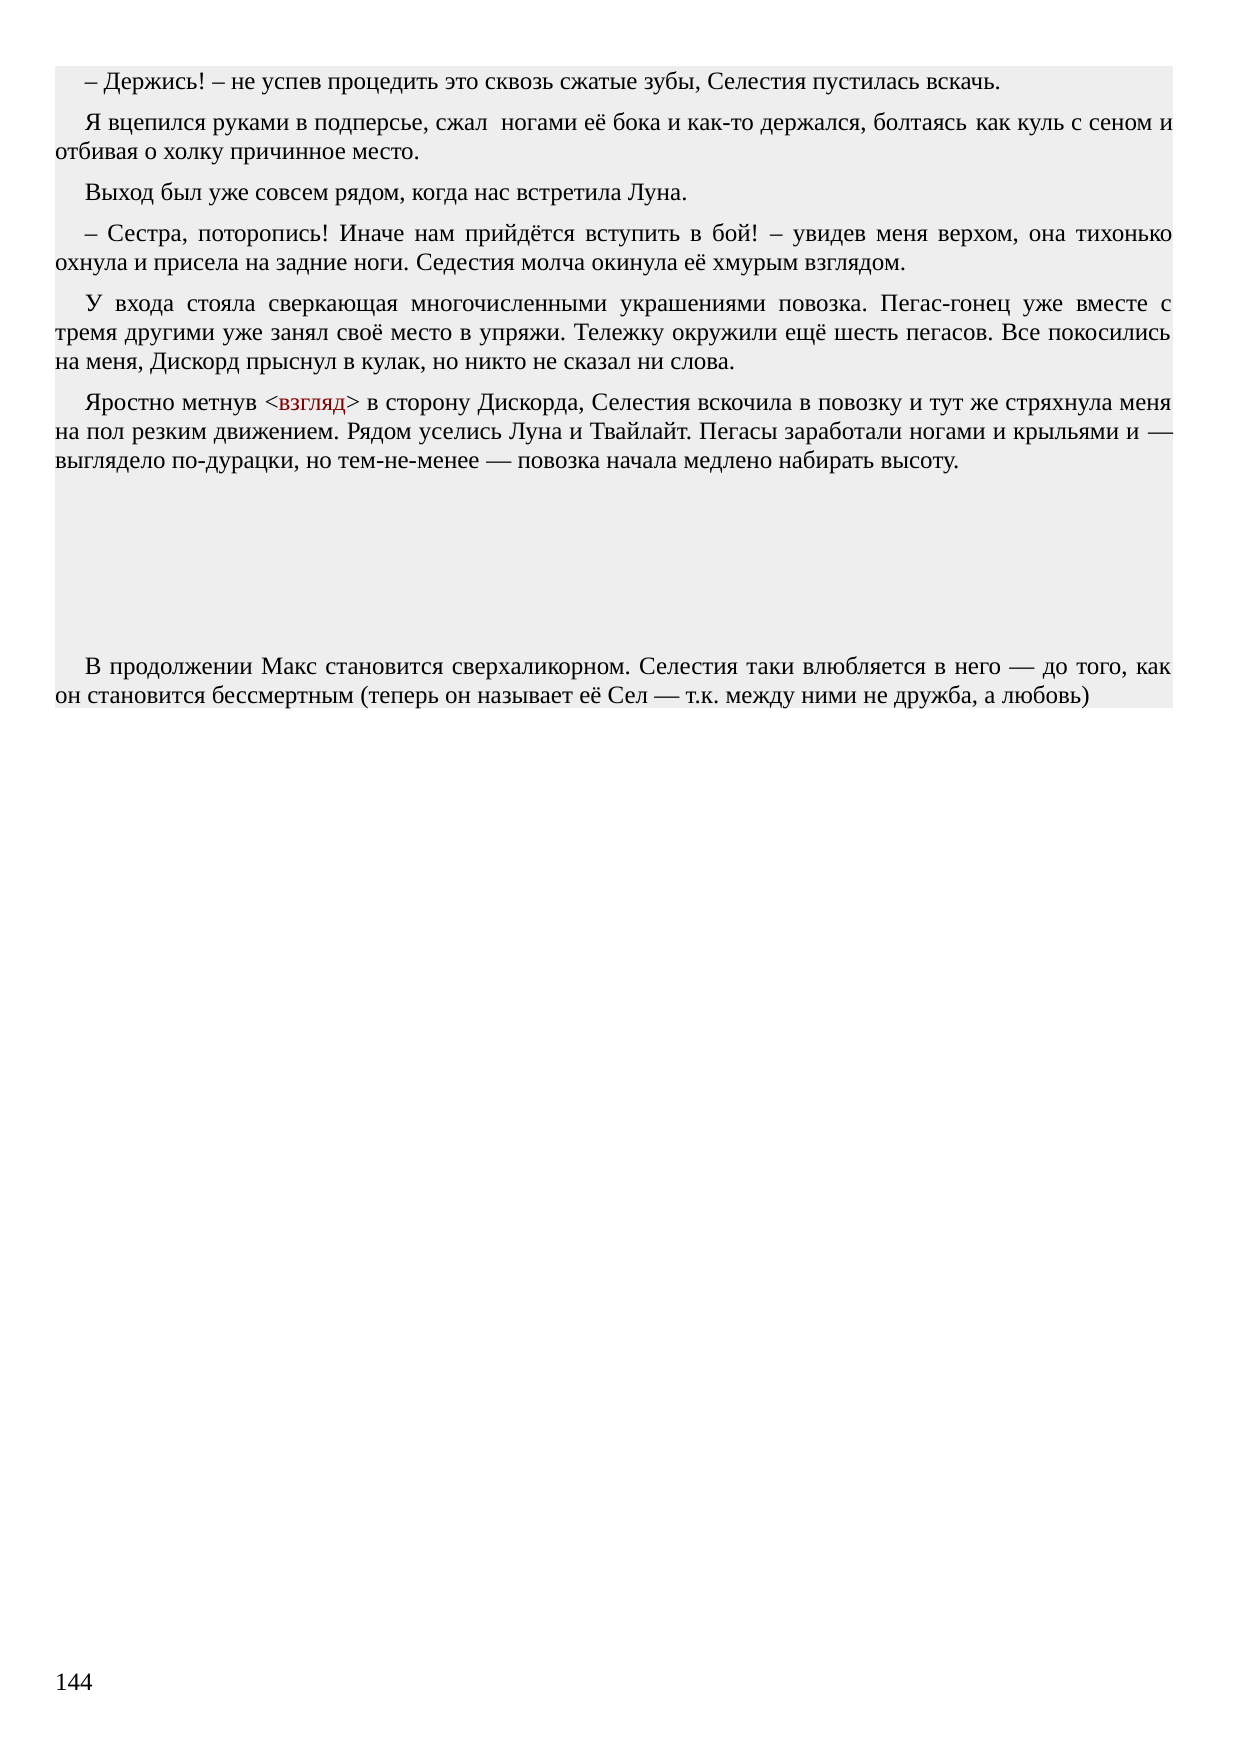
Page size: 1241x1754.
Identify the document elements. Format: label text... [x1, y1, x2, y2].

text Я вцепился руками в подперсье, сжал ногами её бока и как-то держался, болтаясь как куль с сеном и отбивая о холку причинное место. [55, 107, 1173, 165]
text – Держись! – не успев процедить это сквозь сжатые зубы, Селестия пустилась вскачь. [55, 66, 1173, 95]
text У входа стояла сверкающая многочисленными украшениями повозка. Пегас-гонец уже вместе с тремя другими уже занял своё место в упряжи. Тележку окружили ещё шесть пегасов. Все покосились на меня, Дискорд прыснул в кулак, но никто не сказал ни слова. [55, 288, 1173, 375]
text Выход был уже совсем рядом, когда нас встретила Луна. [55, 177, 1173, 206]
text – Сестра, поторопись! Иначе нам прийдётся вступить в бой! – увидев меня верхом, она тихонько охнула и присела на задние ноги. Седестия молча окинула её хмурым взглядом. [55, 218, 1173, 276]
text Яростно метнув <взгляд> в сторону Дискорда, Селестия вскочила в повозку и тут же стряхнула меня на пол резким движением. Рядом уселись Луна и Твайлайт. Пегасы заработали ногами и крыльями и — выглядело по-дурацки, но тем-не-менее — повозка начала медлено набирать высоту. [55, 387, 1173, 473]
text В продолжении Макс становится сверхаликорном. Селестия таки влюбляется в него — до того, как он становится бессмертным (теперь он называет её Сел — т.к. между ними не дружба, а любовь) [55, 651, 1173, 708]
